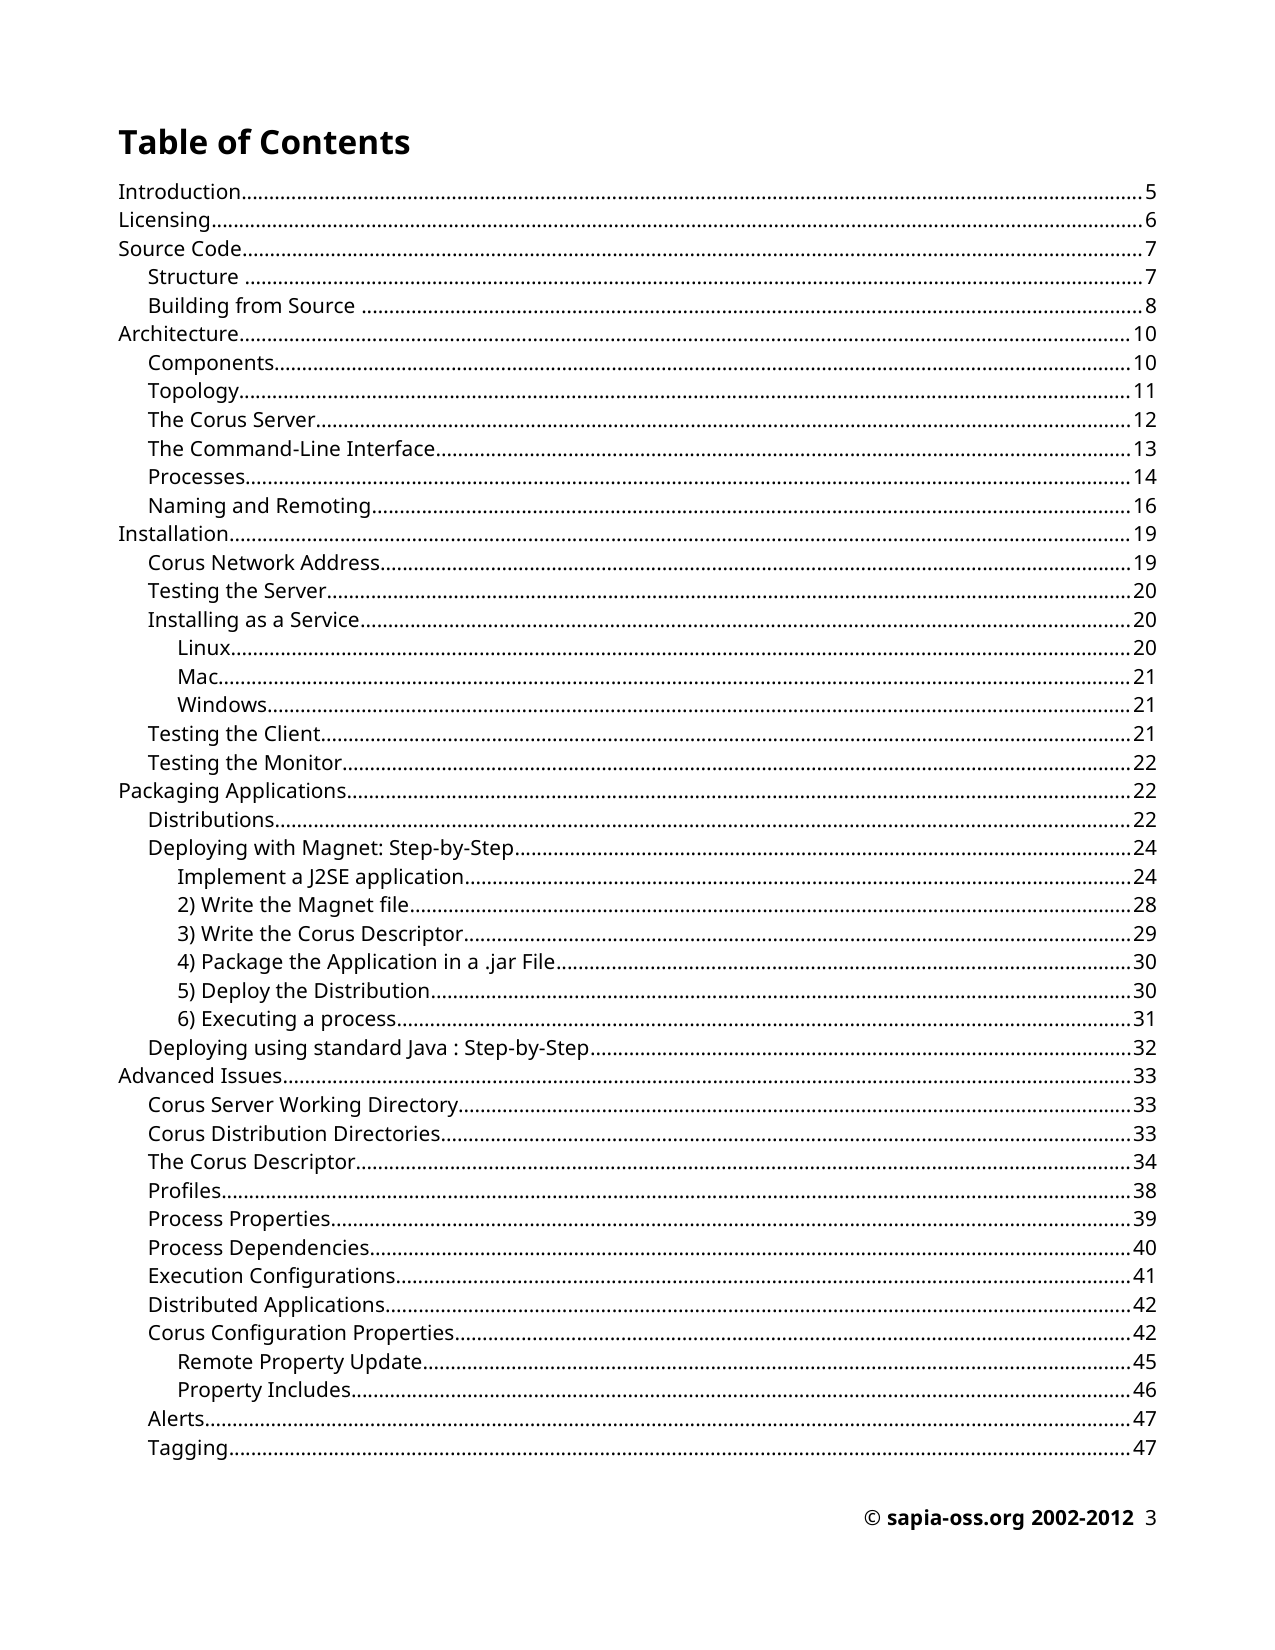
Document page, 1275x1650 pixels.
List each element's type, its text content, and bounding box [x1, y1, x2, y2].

text Corus Distribution Directories 33 [148, 1118, 1157, 1147]
text Corus Server Working Directory 33 [148, 1090, 1157, 1118]
text Distributions 22 [148, 804, 1157, 833]
text Testing the Monitor 22 [148, 747, 1157, 776]
text Property Includes 46 [177, 1375, 1157, 1404]
text Corus Network Address 19 [148, 548, 1157, 576]
text 5) Deploy the Distribution 30 [177, 976, 1157, 1004]
text The Corus Descriptor 34 [148, 1147, 1157, 1176]
text Components 10 [148, 348, 1157, 376]
text Linux 20 [177, 633, 1157, 662]
text Deploying using standard Java : Step-by-Step 32 [148, 1033, 1157, 1061]
text Remote Property Update 45 [177, 1347, 1157, 1375]
text Licensing 6 [118, 205, 1157, 234]
text Corus Configuration Properties 42 [148, 1318, 1157, 1347]
text 3) Write the Corus Descriptor 29 [177, 919, 1157, 947]
subtitle Table of Contents [118, 118, 1157, 164]
text Alerts 47 [148, 1404, 1157, 1432]
text 2) Write the Magnet file 28 [177, 890, 1157, 919]
text Deploying with Magnet: Step-by-Step 24 [148, 833, 1157, 862]
text Topology 11 [148, 376, 1157, 405]
text Advanced Issues 33 [118, 1061, 1157, 1090]
text Naming and Remoting 16 [148, 491, 1157, 519]
text The Command-Line Interface 13 [148, 433, 1157, 462]
text The Corus Server 12 [148, 405, 1157, 433]
text Architecture 10 [118, 319, 1157, 348]
text Installation 19 [118, 519, 1157, 548]
text Profiles 38 [148, 1176, 1157, 1204]
text 6) Executing a process 31 [177, 1004, 1157, 1033]
text Introduction 5 [118, 177, 1157, 205]
text Windows 21 [177, 690, 1157, 719]
text Mac 21 [177, 662, 1157, 690]
text Testing the Server 20 [148, 576, 1157, 605]
text 4) Package the Application in a .jar File 30 [177, 947, 1157, 976]
text Implement a J2SE application 24 [177, 862, 1157, 890]
text Processes 14 [148, 462, 1157, 491]
text Process Dependencies 40 [148, 1233, 1157, 1261]
text Source Code 7 [118, 234, 1157, 262]
text Distributed Applications 42 [148, 1290, 1157, 1318]
text Structure 7 [148, 262, 1157, 291]
text Installing as a Service 20 [148, 605, 1157, 633]
text Building from Source 8 [148, 291, 1157, 319]
text Process Properties 39 [148, 1204, 1157, 1233]
text Testing the Client 21 [148, 719, 1157, 747]
text Tagging 47 [148, 1432, 1157, 1461]
text Execution Configurations 41 [148, 1261, 1157, 1290]
text Packaging Applications 22 [118, 776, 1157, 804]
